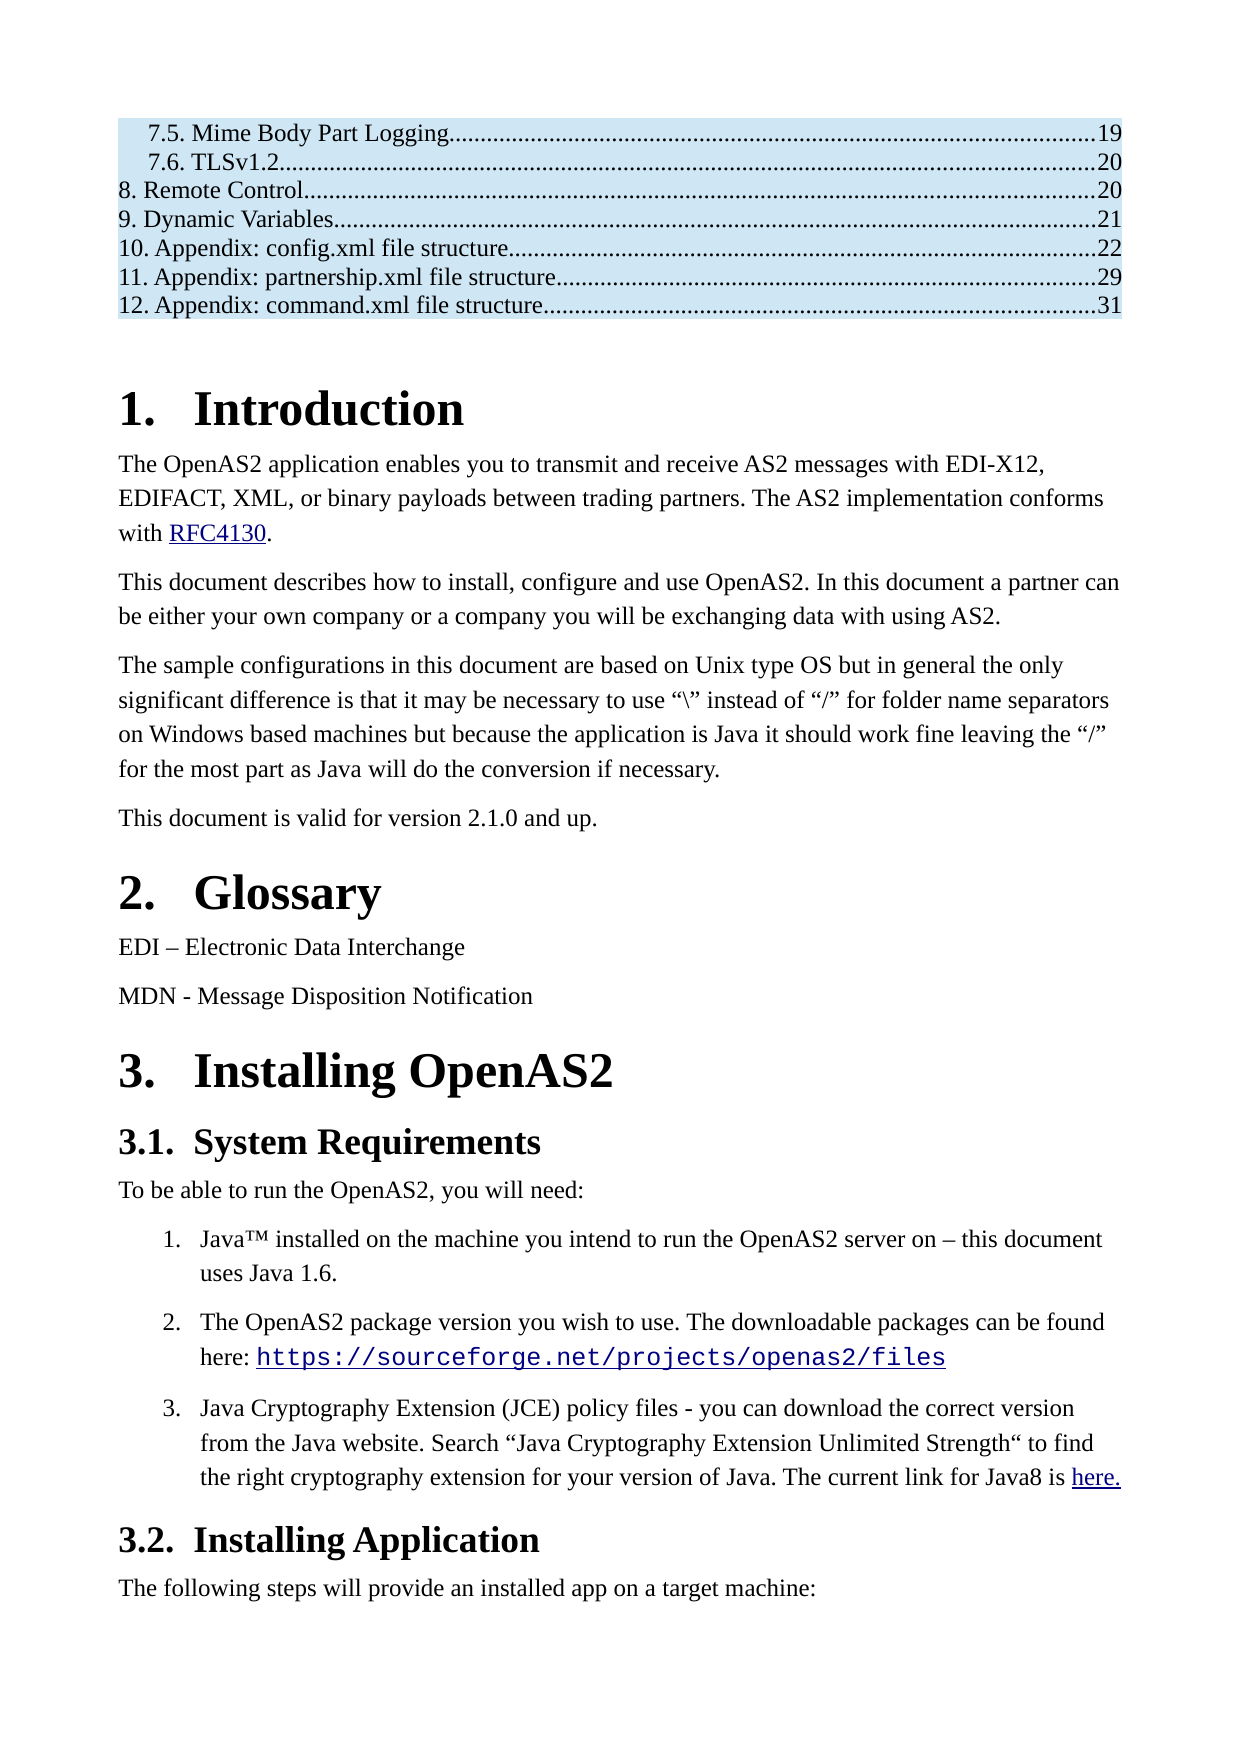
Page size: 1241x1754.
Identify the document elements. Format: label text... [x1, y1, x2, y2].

text 7.6. TLSv1.2 20 [148, 147, 1122, 176]
list Java™ installed on the machine you intend to run the OpenAS2 server on – this document uses Java 1.6. [162, 1224, 1122, 1287]
subtitle Installing OpenAS2 [118, 1041, 1122, 1098]
text This document is valid for version 2.1.0 and up. [118, 803, 1122, 832]
text 12. Appendix: command.xml file structure 31 [118, 291, 1122, 319]
text To be able to run the OpenAS2, you will need: [118, 1175, 1122, 1204]
text EDI – Electronic Data Interchange [118, 932, 1122, 961]
list The OpenAS2 package version you wish to use. The downloadable packages can be found here: https://sourceforge.net/projects/openas2/files [162, 1307, 1122, 1373]
text 11. Appendix: partnership.xml file structure 29 [118, 262, 1122, 291]
text 9. Dynamic Variables 21 [118, 204, 1122, 233]
text 8. Remote Control 20 [118, 176, 1122, 204]
subtitle Glossary [118, 862, 1122, 920]
text The sample configurations in this document are based on Unix type OS but in general the only significant difference is that it may be necessary to use “\” instead of “/” for folder name separators on Windows based machines but because the application is Java it should work fine leaving the “/” for the most part as Java will do the conversion if necessary. [118, 650, 1122, 783]
text The following steps will provide an installed app on a target machine: [118, 1573, 1122, 1602]
text 10. Appendix: config.xml file structure 22 [118, 233, 1122, 262]
subtitle Introduction [118, 379, 1122, 436]
text MDN - Message Disposition Notification [118, 981, 1122, 1010]
subtitle Installing Application [118, 1518, 1122, 1561]
subtitle System Requirements [118, 1119, 1122, 1162]
text The OpenAS2 application enables you to transmit and receive AS2 messages with EDI-X12, EDIFACT, XML, or binary payloads between trading partners. The AS2 implementation conforms with RFC4130. [118, 449, 1122, 547]
text 7.5. Mime Body Part Logging 19 [148, 118, 1122, 147]
list Java Cryptography Extension (JCE) policy files - you can download the correct version from the Java website. Search “Java Cryptography Extension Unlimited Strength“ to find the right cryptography extension for your version of Java. The current link for Java8 is here. [162, 1393, 1122, 1491]
text This document describes how to install, configure and use OpenAS2. In this document a partner can be either your own company or a company you will be exchanging data with using AS2. [118, 567, 1122, 630]
